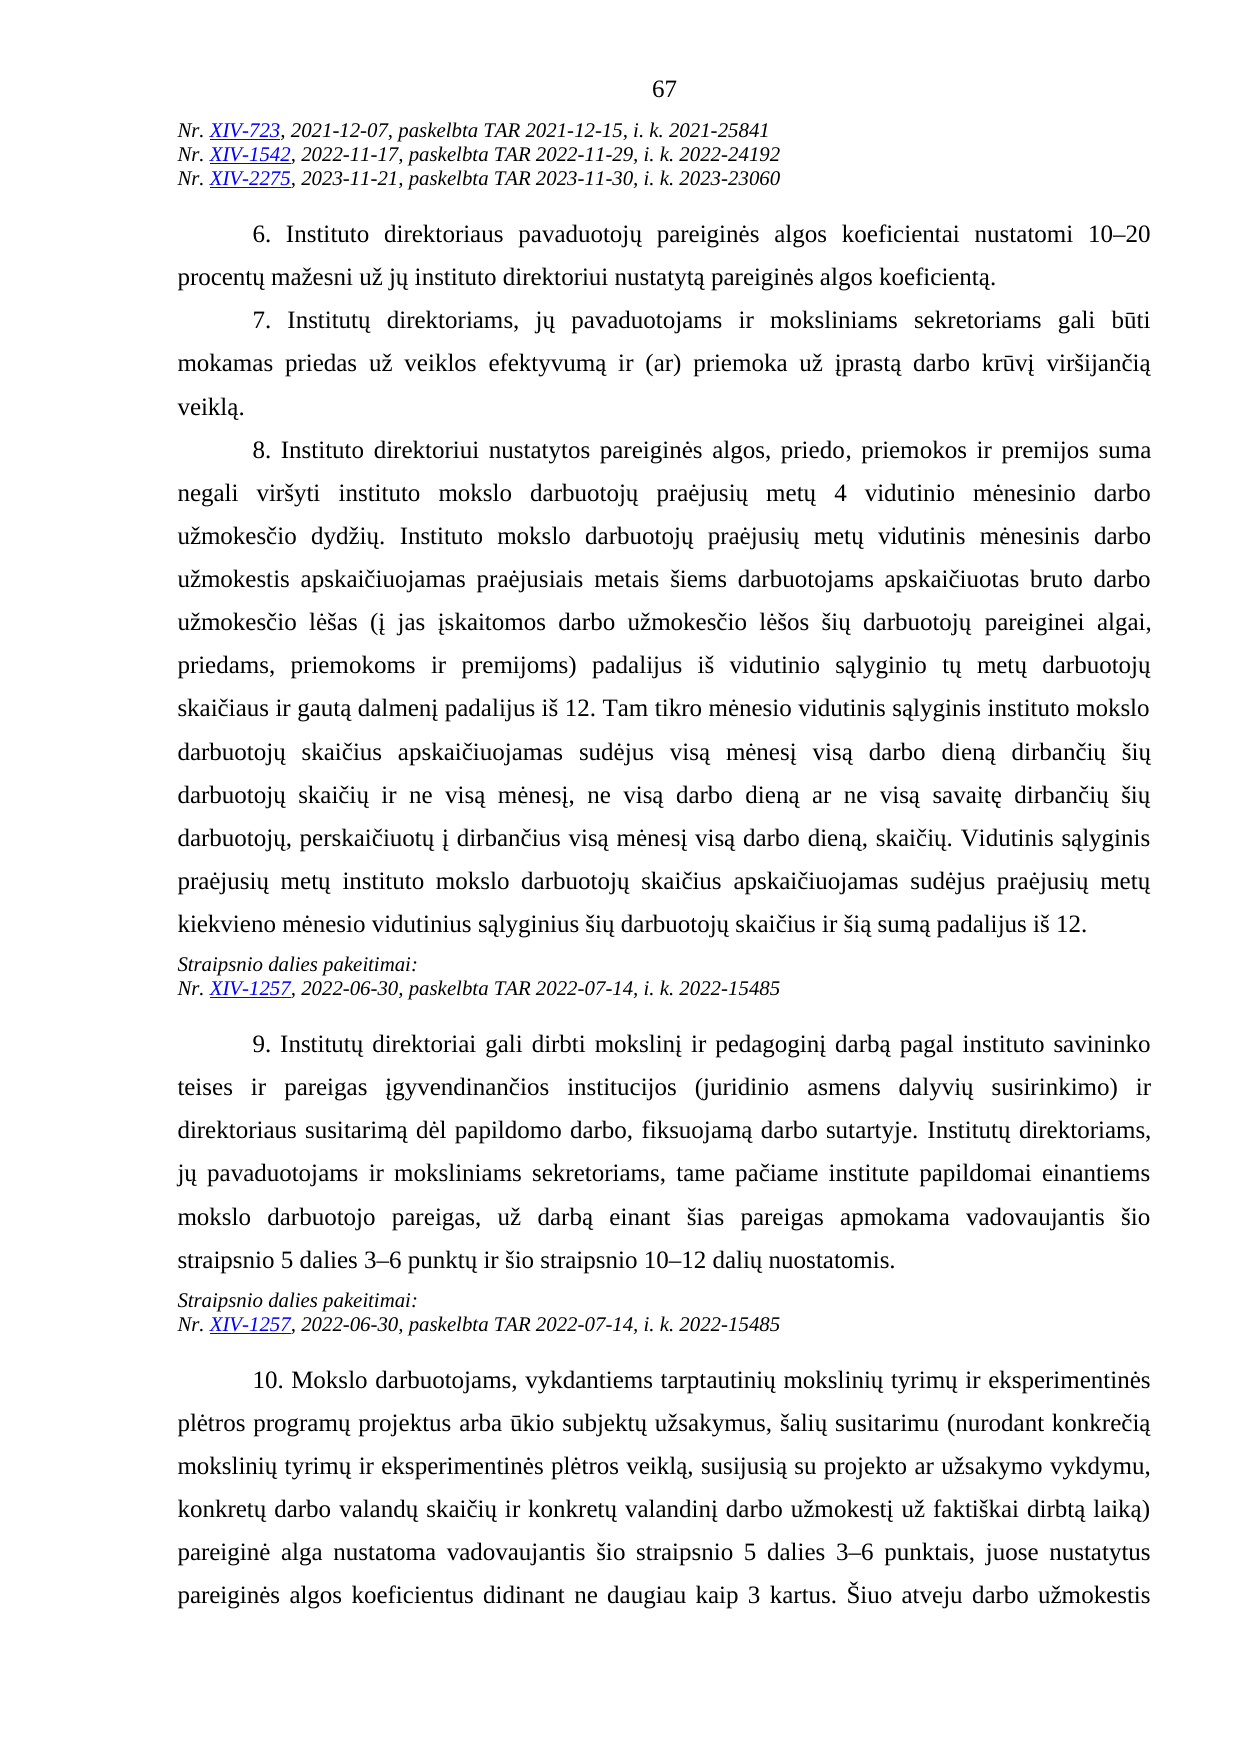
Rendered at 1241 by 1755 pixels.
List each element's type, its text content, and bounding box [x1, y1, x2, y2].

text 8. Instituto direktoriui nustatytos pareiginės algos, priedo, priemokos ir premijos suma negali viršyti instituto mokslo darbuotojų praėjusių metų 4 vidutinio mėnesinio darbo užmokesčio dydžių. Instituto mokslo darbuotojų praėjusių metų vidutinis mėnesinis darbo užmokestis apskaičiuojamas praėjusiais metais šiems darbuotojams apskaičiuotas bruto darbo užmokesčio lėšas (į jas įskaitomos darbo užmokesčio lėšos šių darbuotojų pareiginei algai, priedams, priemokoms ir premijoms) padalijus iš vidutinio sąlyginio tų metų darbuotojų skaičiaus ir gautą dalmenį padalijus iš 12. Tam tikro mėnesio vidutinis sąlyginis instituto mokslo darbuotojų skaičius apskaičiuojamas sudėjus visą mėnesį visą darbo dieną dirbančių šių darbuotojų skaičių ir ne visą mėnesį, ne visą darbo dieną ar ne visą savaitę dirbančių šių darbuotojų, perskaičiuotų į dirbančius visą mėnesį visą darbo dieną, skaičių. Vidutinis sąlyginis praėjusių metų instituto mokslo darbuotojų skaičius apskaičiuojamas sudėjus praėjusių metų kiekvieno mėnesio vidutinius sąlyginius šių darbuotojų skaičius ir šią sumą padalijus iš 12. [177, 435, 1152, 938]
text 7. Institutų direktoriams, jų pavaduotojams ir moksliniams sekretoriams gali būti mokamas priedas už veiklos efektyvumą ir (ar) priemoka už įprastą darbo krūvį viršijančią veiklą. [177, 305, 1152, 420]
text Nr. XIV-1257, 2022-06-30, paskelbta TAR 2022-07-14, i. k. 2022-15485 [177, 1312, 1152, 1336]
text 6. Instituto direktoriaus pavaduotojų pareiginės algos koeficientai nustatomi 10–20 procentų mažesni už jų instituto direktoriui nustatytą pareiginės algos koeficientą. [177, 219, 1152, 291]
text Nr. XIV-1257, 2022-06-30, paskelbta TAR 2022-07-14, i. k. 2022-15485 [177, 976, 1152, 1000]
text Nr. XIV-2275, 2023-11-21, paskelbta TAR 2023-11-30, i. k. 2023-23060 [177, 166, 1152, 190]
text Straipsnio dalies pakeitimai: [177, 952, 1152, 976]
text Straipsnio dalies pakeitimai: [177, 1288, 1152, 1312]
text Nr. XIV-1542, 2022-11-17, paskelbta TAR 2022-11-29, i. k. 2022-24192 [177, 142, 1152, 166]
text 10. Mokslo darbuotojams, vykdantiems tarptautinių mokslinių tyrimų ir eksperimentinės plėtros programų projektus arba ūkio subjektų užsakymus, šalių susitarimu (nurodant konkrečią mokslinių tyrimų ir eksperimentinės plėtros veiklą, susijusią su projekto ar užsakymo vykdymu, konkretų darbo valandų skaičių ir konkretų valandinį darbo užmokestį už faktiškai dirbtą laiką) pareiginė alga nustatoma vadovaujantis šio straipsnio 5 dalies 3–6 punktais, juose nustatytus pareiginės algos koeficientus didinant ne daugiau kaip 3 kartus. Šiuo atveju darbo užmokestis [177, 1365, 1152, 1609]
text Nr. XIV-723, 2021-12-07, paskelbta TAR 2021-12-15, i. k. 2021-25841 [177, 118, 1152, 142]
text 9. Institutų direktoriai gali dirbti mokslinį ir pedagoginį darbą pagal instituto savininko teises ir pareigas įgyvendinančios institucijos (juridinio asmens dalyvių susirinkimo) ir direktoriaus susitarimą dėl papildomo darbo, fiksuojamą darbo sutartyje. Institutų direktoriams, jų pavaduotojams ir moksliniams sekretoriams, tame pačiame institute papildomai einantiems mokslo darbuotojo pareigas, už darbą einant šias pareigas apmokama vadovaujantis šio straipsnio 5 dalies 3–6 punktų ir šio straipsnio 10–12 dalių nuostatomis. [177, 1029, 1152, 1273]
